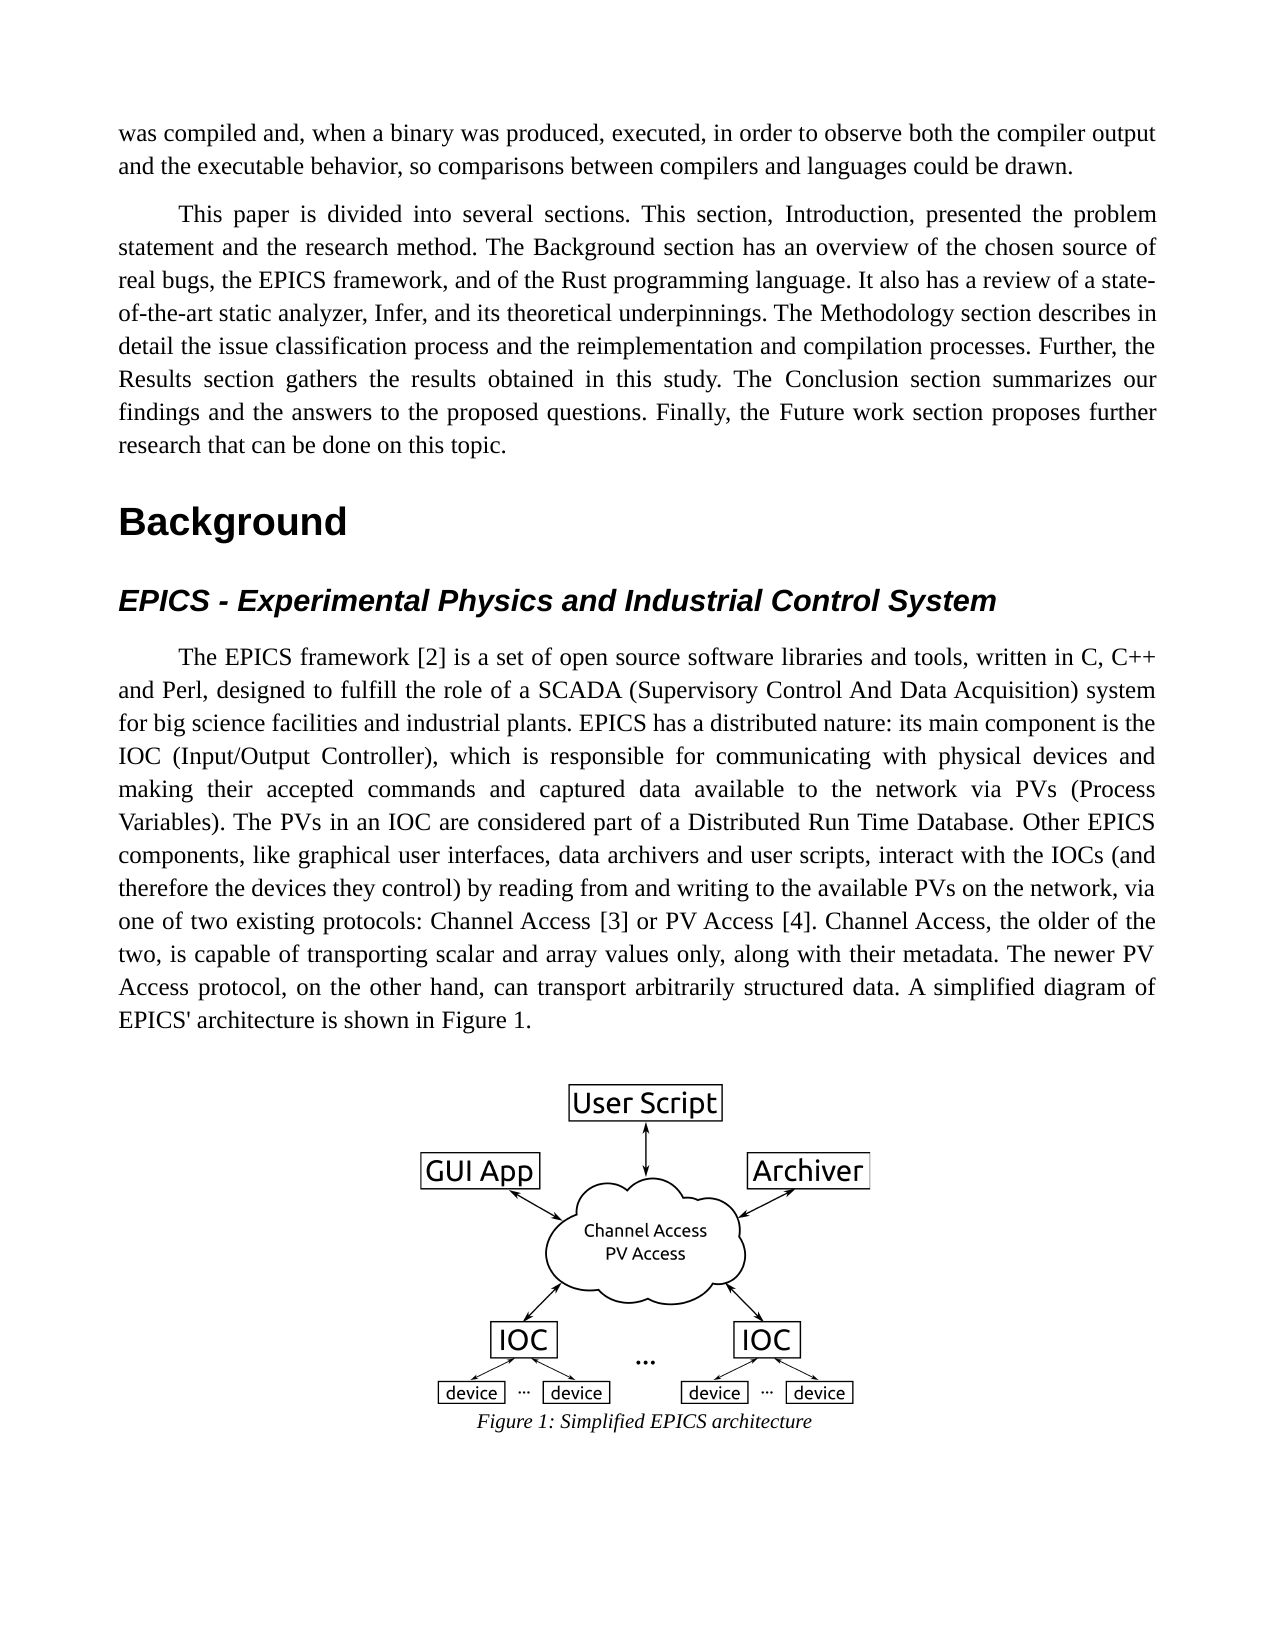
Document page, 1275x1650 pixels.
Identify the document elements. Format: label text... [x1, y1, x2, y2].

text Figure 1: Simplified EPICS architecture [420, 1404, 870, 1433]
text was compiled and, when a binary was produced, executed, in order to observe both the compiler output and the executable behavior, so comparisons between compilers and languages could be drawn. [118, 118, 1157, 180]
picture [420, 1084, 871, 1404]
subtitle EPICS - Experimental Physics and Industrial Control System [118, 583, 1157, 618]
text The EPICS framework [2] is a set of open source software libraries and tools, written in C, C++ and Perl, designed to fulfill the role of a SCADA (Supervisory Control And Data Acquisition) system for big science facilities and industrial plants. EPICS has a distributed nature: its main component is the IOC (Input/Output Controller), which is responsible for communicating with physical devices and making their accepted commands and captured data available to the network via PVs (Process Variables). The PVs in an IOC are considered part of a Distributed Run Time Database. Other EPICS components, like graphical user interfaces, data archivers and user scripts, interact with the IOCs (and therefore the devices they control) by reading from and writing to the available PVs on the network, via one of two existing protocols: Channel Access [3] or PV Access [4]. Channel Access, the older of the two, is capable of transporting scalar and array values only, along with their metadata. The newer PV Access protocol, on the other hand, can transport arbitrarily structured data. A simplified diagram of EPICS' architecture is shown in Figure 1. [118, 642, 1157, 1034]
subtitle Background [118, 498, 1157, 544]
text This paper is divided into several sections. This section, Introduction, presented the problem statement and the research method. The Background section has an overview of the chosen source of real bugs, the EPICS framework, and of the Rust programming language. It also has a review of a state-of-the-art static analyzer, Infer, and its theoretical underpinnings. The Methodology section describes in detail the issue classification process and the reimplementation and compilation processes. Further, the Results section gathers the results obtained in this study. The Conclusion section summarizes our findings and the answers to the proposed questions. Finally, the Future work section proposes further research that can be done on this topic. [118, 199, 1157, 459]
